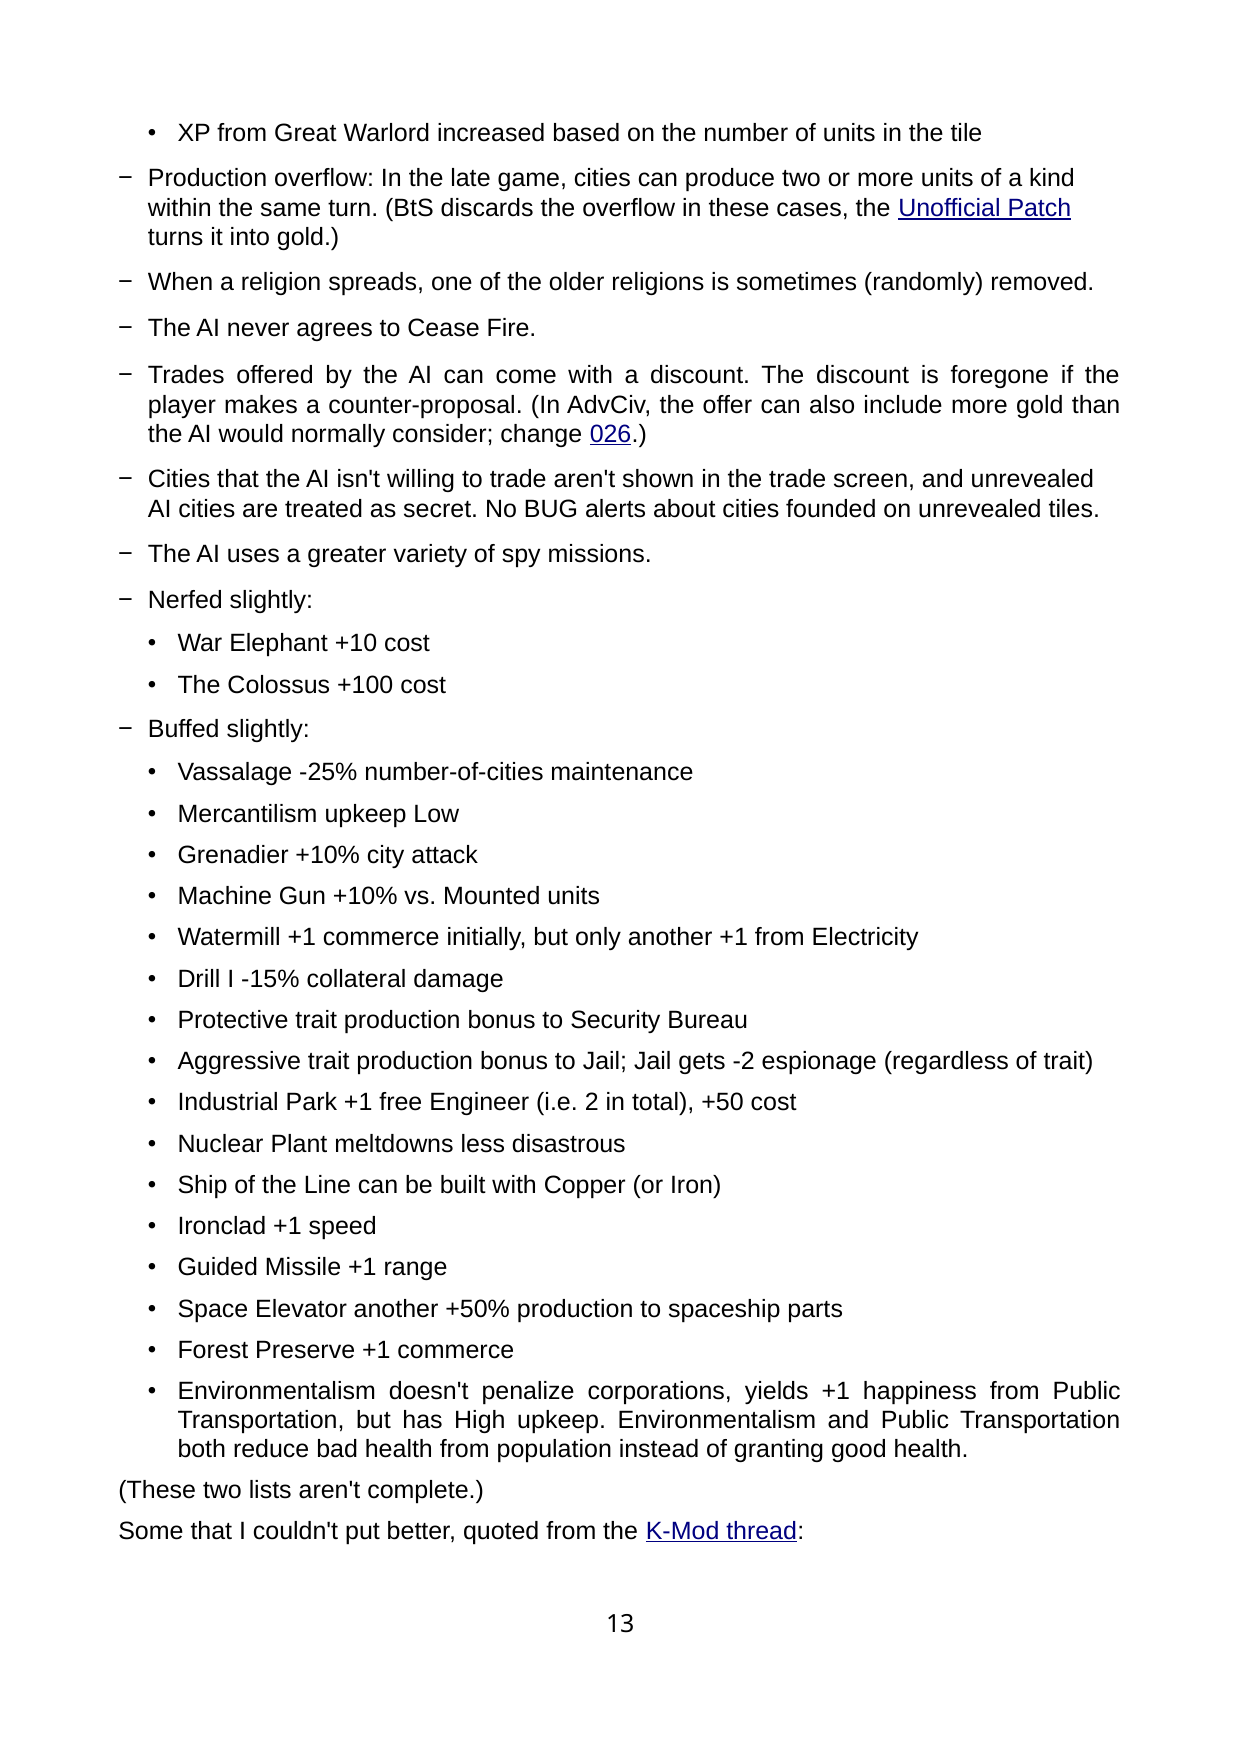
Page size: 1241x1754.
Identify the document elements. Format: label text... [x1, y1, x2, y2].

list Watermill +1 commerce initially, but only another +1 from Electricity [148, 922, 1122, 951]
list XP from Great Warlord increased based on the number of units in the tile [148, 118, 1122, 147]
list Machine Gun +10% vs. Mounted units [148, 881, 1122, 910]
list Vassalage -25% number-of-cities maintenance [148, 757, 1122, 786]
list War Elephant +10 cost [148, 628, 1122, 657]
list Ship of the Line can be built with Copper (or Iron) [148, 1170, 1122, 1199]
list Nerfed slightly: [118, 582, 1122, 616]
list Protective trait production bonus to Security Bureau [148, 1005, 1122, 1034]
list Space Elevator another +50% production to spaceship parts [148, 1293, 1122, 1322]
list Buffed slightly: [118, 711, 1122, 745]
list The Colossus +100 cost [148, 669, 1122, 698]
list Aggressive trait production bonus to Jail; Jail gets -2 espionage (regardless of trait) [148, 1046, 1122, 1075]
text Some that I couldn't put better, quoted from the K-Mod thread: [118, 1516, 1122, 1545]
list When a religion spreads, one of the older religions is sometimes (randomly) removed. [118, 263, 1122, 297]
list Trades offered by the AI can come with a discount. The discount is foregone if the player makes a counter-proposal. (In AdvCiv, the offer can also include more gold than the AI would normally consider; change 026.) [118, 356, 1122, 448]
list Environmentalism doesn't penalize corporations, yields +1 happiness from Public Transportation, but has High upkeep. Environmentalism and Public Transportation both reduce bad health from population instead of granting good health. [148, 1376, 1122, 1462]
list Industrial Park +1 free Engineer (i.e. 2 in total), +50 cost [148, 1087, 1122, 1116]
list Ironclad +1 speed [148, 1211, 1122, 1240]
list Cities that the AI isn't willing to trade aren't shown in the trade screen, and unrevealed AI cities are treated as secret. No BUG alerts about cities founded on unrevealed tiles. [118, 460, 1122, 523]
list Drill I -15% collateral damage [148, 963, 1122, 992]
list Production overflow: In the late game, cities can produce two or more units of a kind within the same turn. (BtS discards the overflow in these cases, the Unofficial Patch turns it into gold.) [118, 159, 1122, 251]
list The AI never agrees to Cease Fire. [118, 310, 1122, 344]
list The AI uses a greater variety of spy missions. [118, 535, 1122, 569]
list Grenadier +10% city attack [148, 840, 1122, 869]
text (These two lists aren't complete.) [118, 1475, 1122, 1503]
list Mercantilism upkeep Low [148, 798, 1122, 827]
list Guided Missile +1 range [148, 1252, 1122, 1281]
list Nuclear Plant meltdowns less disastrous [148, 1128, 1122, 1157]
list Forest Preserve +1 commerce [148, 1335, 1122, 1364]
